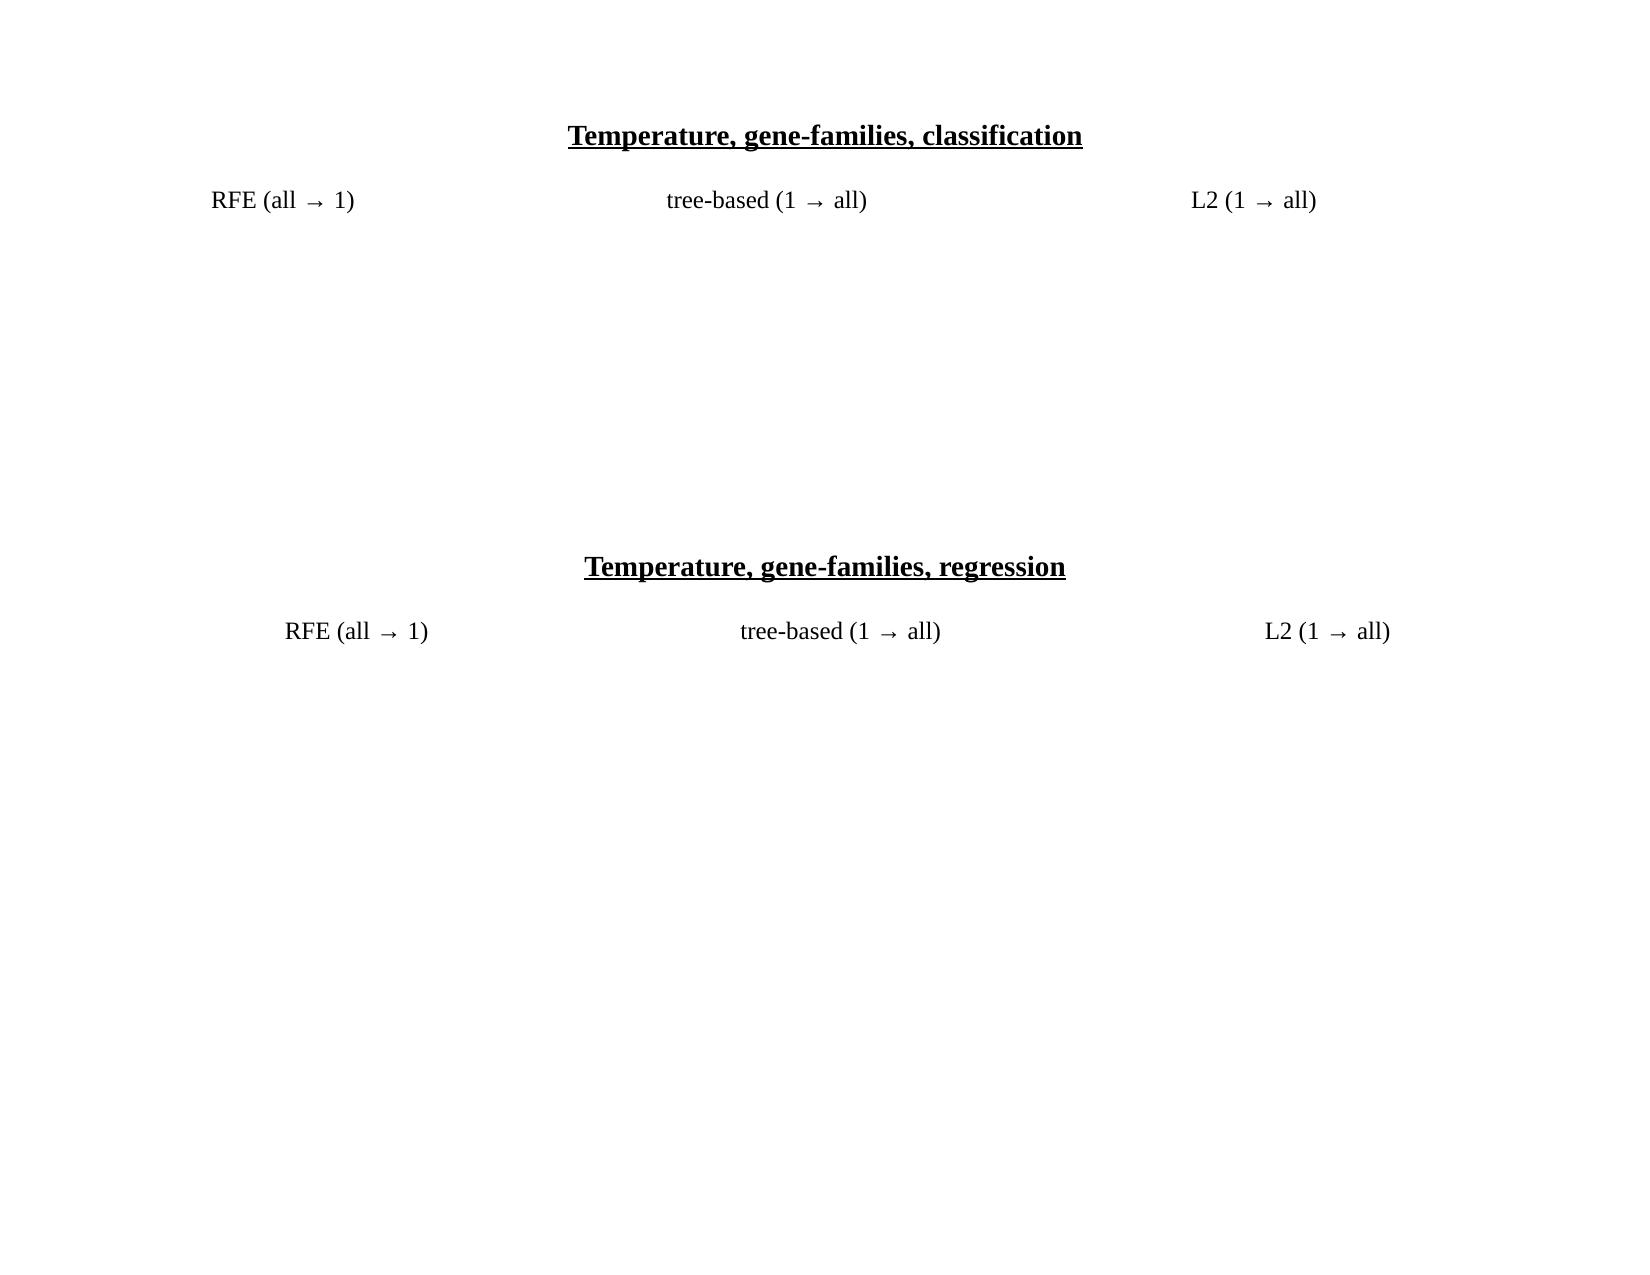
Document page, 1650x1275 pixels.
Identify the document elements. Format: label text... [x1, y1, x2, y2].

text RFE (all → 1) tree-based (1 → all) L2 (1 → all) [118, 616, 1532, 645]
text Temperature, gene-families, regression [118, 549, 1532, 583]
text RFE (all → 1) tree-based (1 → all) L2 (1 → all) [118, 185, 1532, 214]
text Temperature, gene-families, classification [118, 118, 1532, 152]
